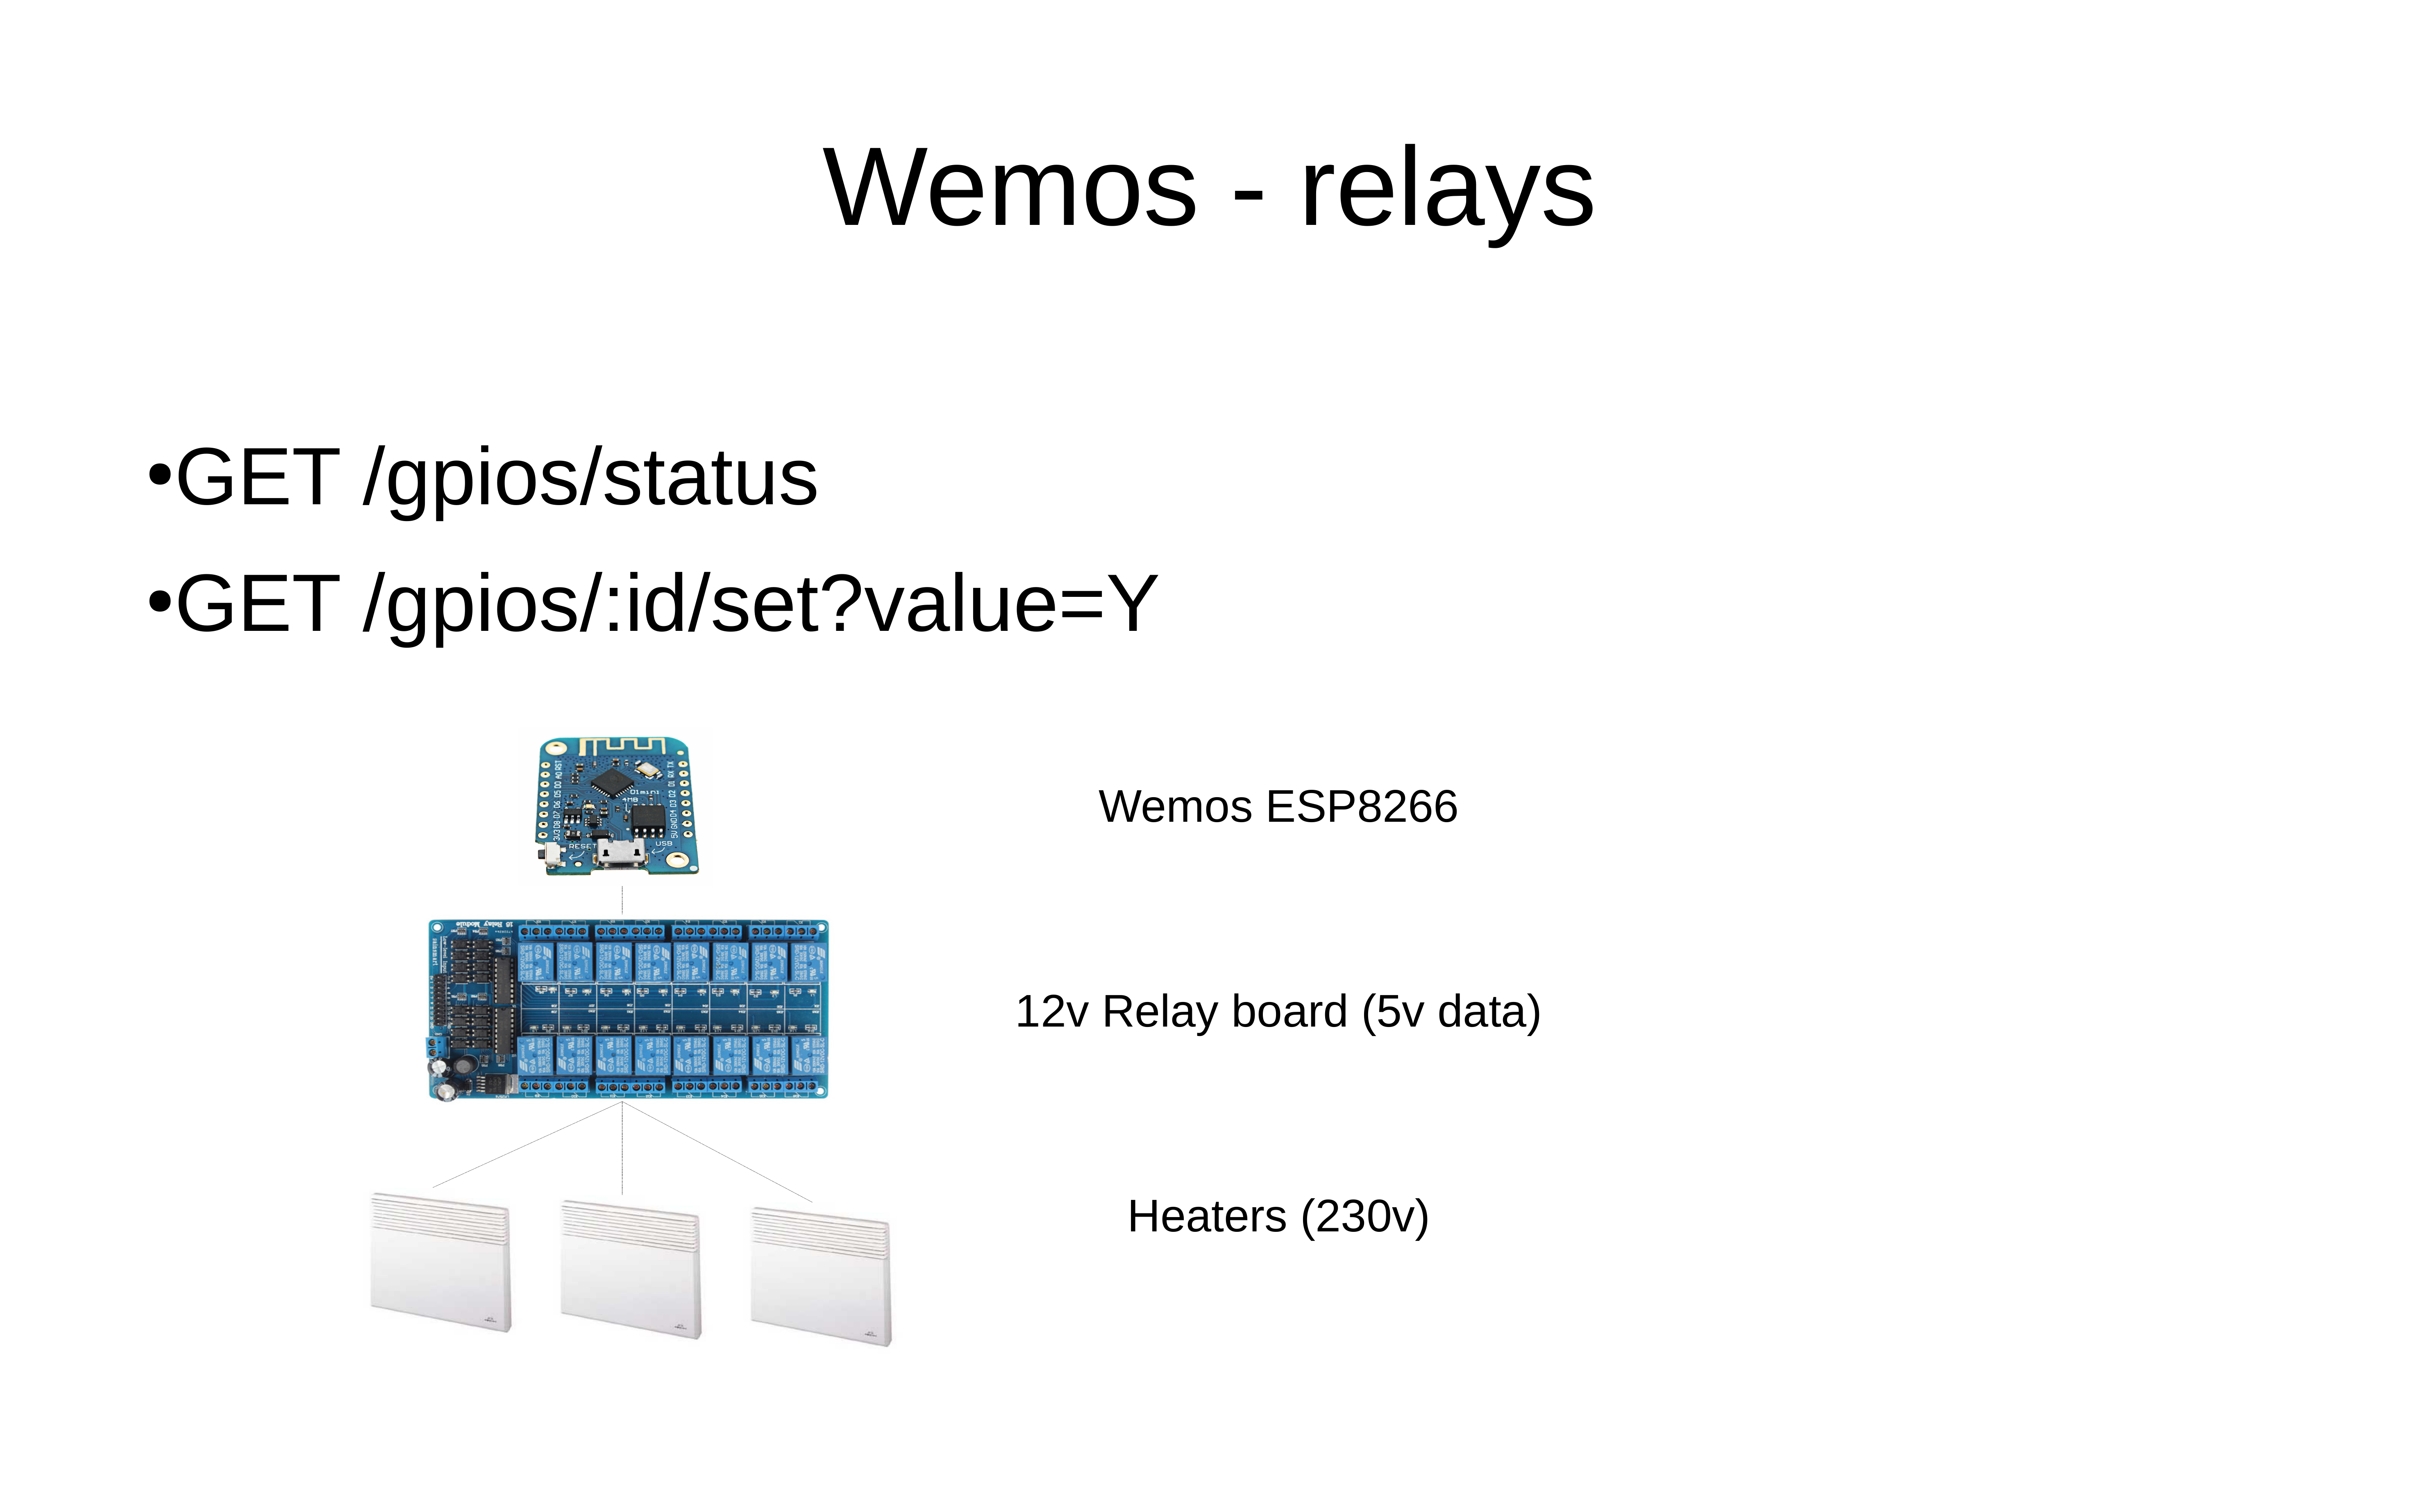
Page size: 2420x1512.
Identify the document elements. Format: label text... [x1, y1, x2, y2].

picture [518, 727, 713, 886]
picture [345, 1181, 916, 1354]
text_box Wemos ESP8266 12v Relay board (5v data) Heaters (230v) [899, 778, 1659, 1256]
title Wemos - relays [121, 0, 2299, 558]
list GET /gpios/status GET /gpios/:id/set?value=Y [138, 304, 2316, 1181]
